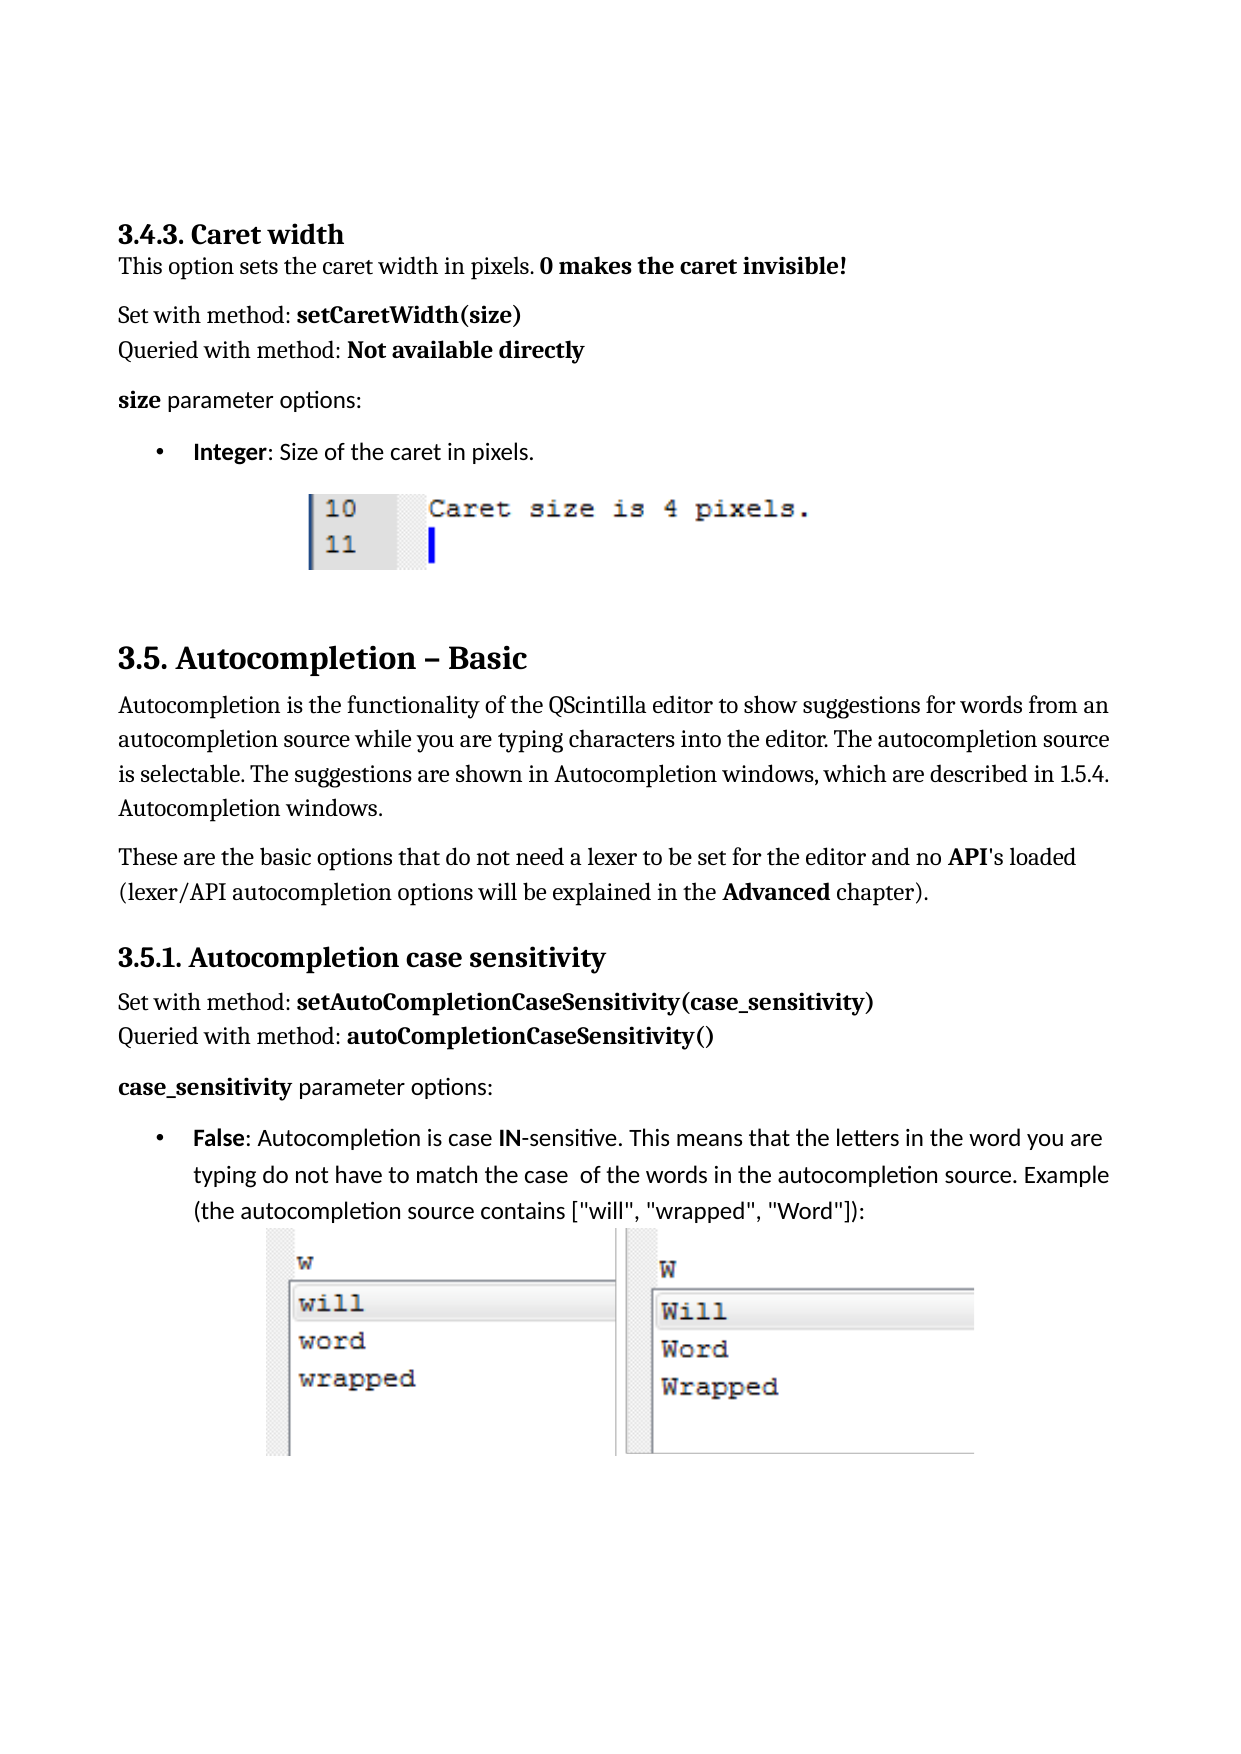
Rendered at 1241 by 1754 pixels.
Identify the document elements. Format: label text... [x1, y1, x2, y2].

text This option sets the caret width in pixels. 0 makes the caret invisible! [118, 252, 1122, 281]
list Integer: Size of the caret in pixels. [156, 436, 1122, 598]
list [156, 118, 1122, 183]
subtitle 3.4.3. Caret width [118, 218, 1122, 252]
text Set with method: setAutoCompletionCaseSensitivity(case_sensitivity) Queried with method: autoCompletionCaseSensitivity() [118, 987, 1122, 1051]
picture [308, 494, 932, 570]
subtitle 3.5.1. Autocompletion case sensitivity [118, 941, 1122, 975]
subtitle 3.5. Autocompletion – Basic [118, 639, 1122, 678]
text size parameter options: [118, 384, 1122, 415]
picture [266, 1228, 975, 1456]
text Set with method: setCaretWidth(size) Queried with method: Not available directly [118, 301, 1122, 364]
text Autocompletion is the functionality of the QScintilla editor to show suggestions for words from an autocompletion source while you are typing characters into the editor. The autocompletion source is selectable. The suggestions are shown in Autocompletion windows, which are described in 1.5.4. Autocompletion windows. [118, 691, 1122, 823]
text These are the basic options that do not need a lexer to be set for the editor and no API's loaded (lexer/API autocompletion options will be explained in the Advanced chapter). [118, 843, 1122, 906]
text case_sensitivity parameter options: [118, 1071, 1122, 1102]
list False: Autocompletion is case IN-sensitive. This means that the letters in the word you are typing do not have to match the case of the words in the autocompletion source. Example (the autocompletion source contains ["will", "wrapped", "Word"]): [156, 1122, 1122, 1484]
